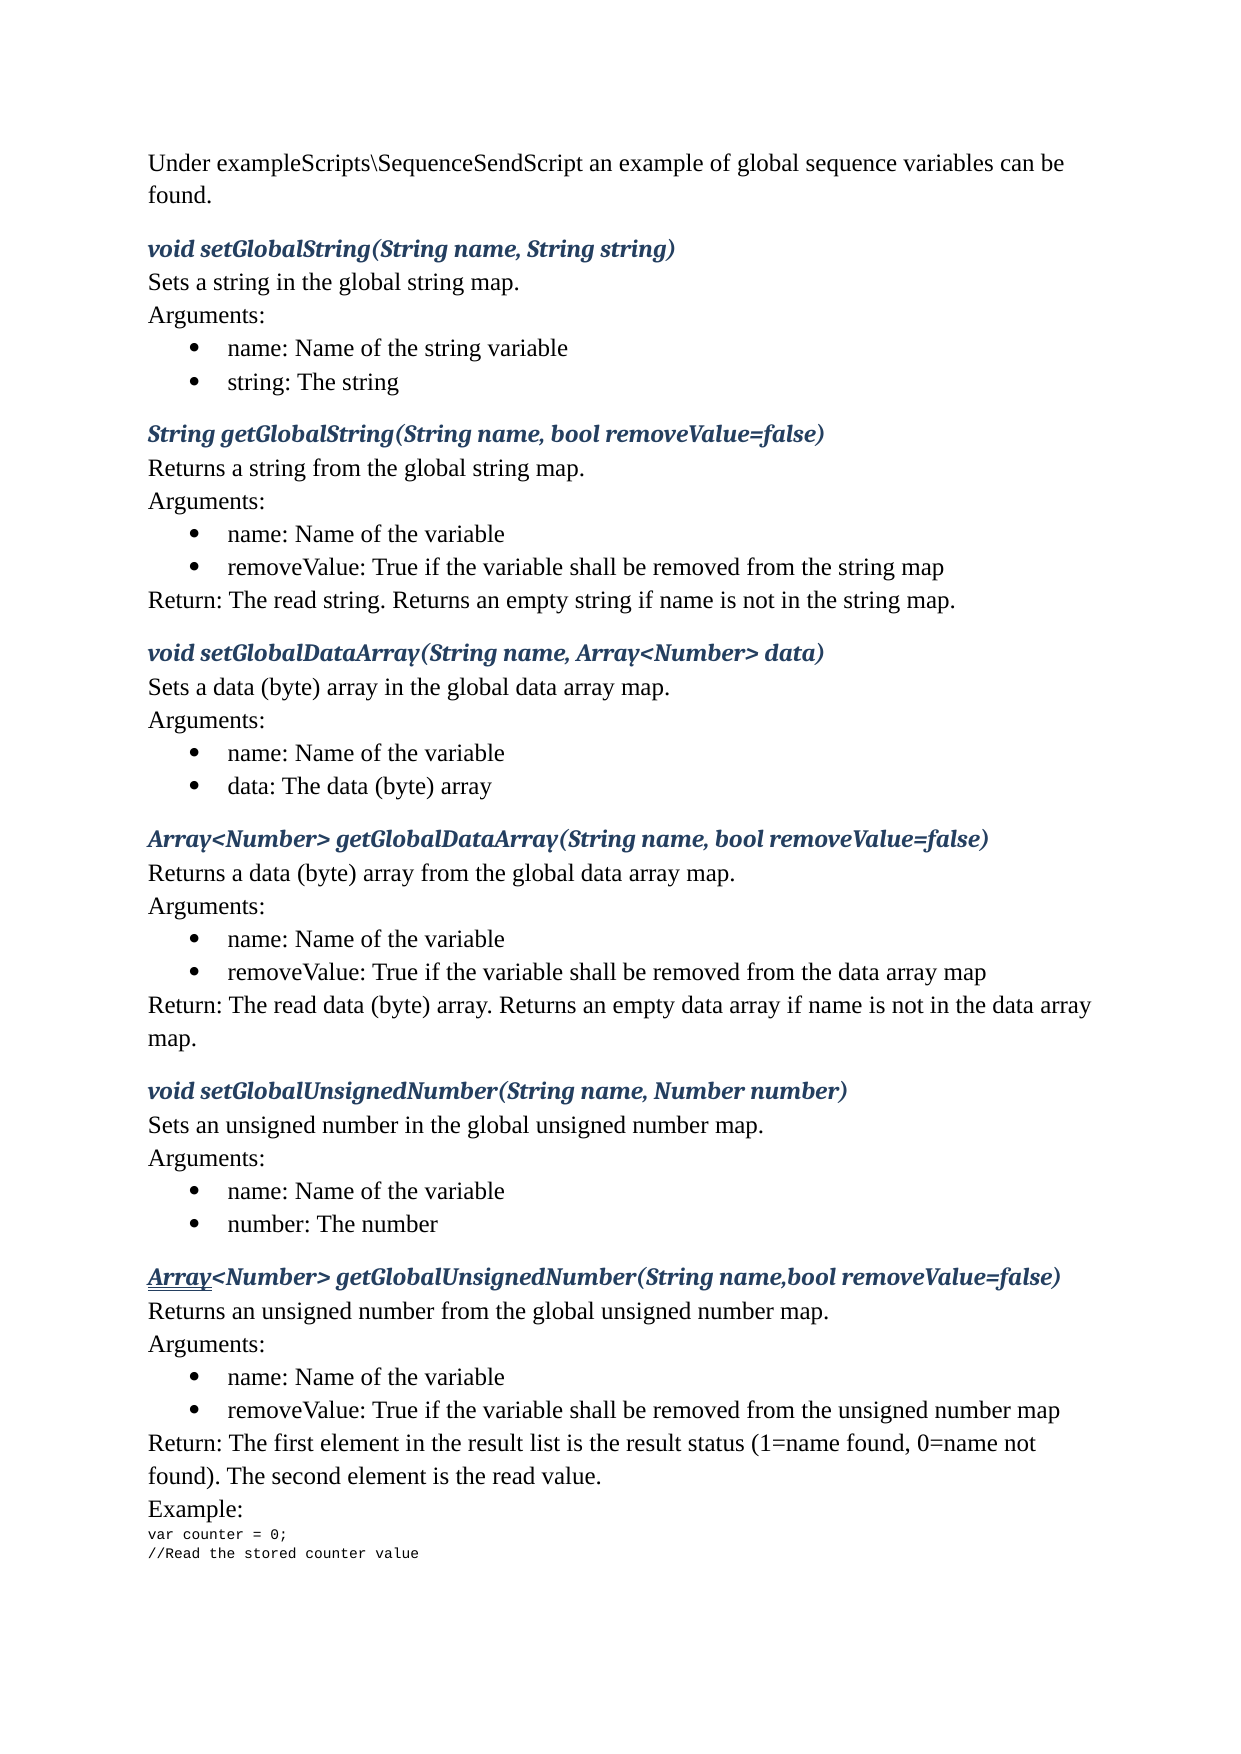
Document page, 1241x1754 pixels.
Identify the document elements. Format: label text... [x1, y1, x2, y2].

subtitle void setGlobalDataArray(String name, Array<Number> data) [148, 639, 1093, 668]
list removeValue: True if the variable shall be removed from the data array map [190, 957, 1093, 986]
list name: Name of the variable [190, 1176, 1093, 1205]
subtitle Array<Number> getGlobalDataArray(String name, bool removeValue=false) [148, 825, 1093, 854]
list data: The data (byte) array [190, 771, 1093, 800]
list Return: The read string. Returns an empty string if name is not in the string map. [148, 586, 1093, 614]
list number: The number [190, 1209, 1093, 1238]
list Return: The read data (byte) array. Returns an empty data array if name is not in the data array map. [148, 990, 1093, 1052]
text Returns a string from the global string map. [148, 453, 1093, 482]
list Example: [148, 1494, 1093, 1523]
text Arguments: [148, 1143, 1093, 1172]
subtitle String getGlobalString(String name, bool removeValue=false) [148, 420, 1093, 449]
list removeValue: True if the variable shall be removed from the string map [190, 552, 1093, 581]
list removeValue: True if the variable shall be removed from the unsigned number map [190, 1395, 1093, 1424]
text Arguments: [148, 301, 1093, 329]
text Arguments: [148, 486, 1093, 515]
list string: The string [190, 367, 1093, 395]
text Arguments: [148, 1329, 1093, 1358]
text Arguments: [148, 891, 1093, 920]
list name: Name of the variable [190, 738, 1093, 767]
list var counter = 0; [148, 1527, 1093, 1544]
list //Read the stored counter value [148, 1546, 1093, 1563]
text Sets a data (byte) array in the global data array map. [148, 672, 1093, 701]
text Arguments: [148, 705, 1093, 734]
list Return: The first element in the result list is the result status (1=name found, 0=name not found). The second element is the read value. [148, 1428, 1093, 1490]
list name: Name of the string variable [190, 333, 1093, 362]
list name: Name of the variable [190, 1362, 1093, 1391]
text Returns a data (byte) array from the global data array map. [148, 858, 1093, 887]
text Under exampleScripts\SequenceSendScript an example of global sequence variables can be found. [148, 148, 1093, 209]
subtitle void setGlobalString(String name, String string) [148, 234, 1093, 263]
text Sets an unsigned number in the global unsigned number map. [148, 1110, 1093, 1139]
list name: Name of the variable [190, 519, 1093, 548]
subtitle Array<Number> getGlobalUnsignedNumber(String name,bool removeValue=false) [148, 1263, 1093, 1292]
text Returns an unsigned number from the global unsigned number map. [148, 1296, 1093, 1325]
subtitle void setGlobalUnsignedNumber(String name, Number number) [148, 1077, 1093, 1106]
text Sets a string in the global string map. [148, 267, 1093, 296]
list name: Name of the variable [190, 924, 1093, 953]
